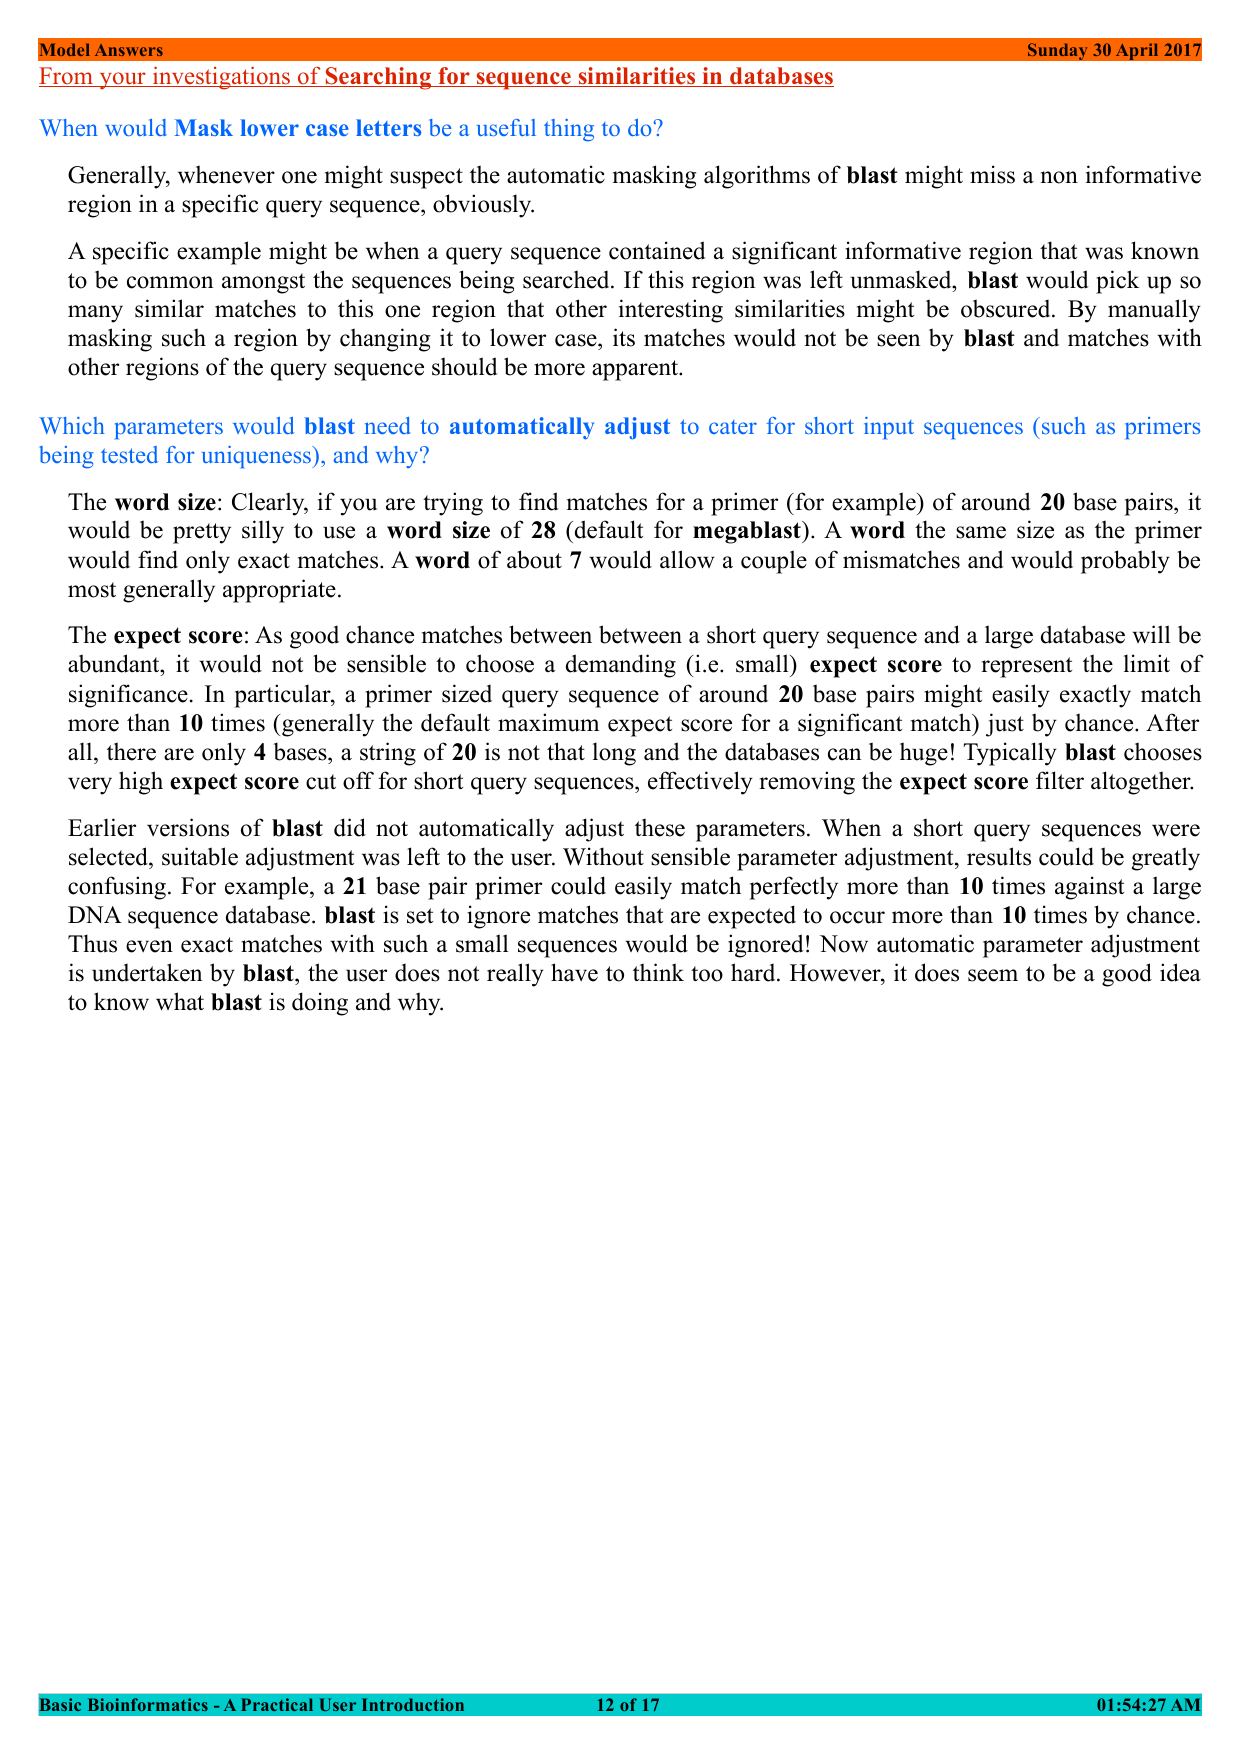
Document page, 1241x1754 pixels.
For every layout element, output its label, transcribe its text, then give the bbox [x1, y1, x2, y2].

text Earlier versions of blast did not automatically adjust these parameters. When a short query sequences were selected, suitable adjustment was left to the user. Without sensible parameter adjustment, results could be greatly confusing. For example, a 21 base pair primer could easily match perfectly more than 10 times against a large DNA sequence database. blast is set to ignore matches that are expected to occur more than 10 times by chance. Thus even exact matches with such a small sequences would be ignored! Now automatic parameter adjustment is undertaken by blast, the user does not really have to think too hard. However, it does seem to be a good idea to know what blast is doing and why. [68, 812, 1202, 1016]
text From your investigations of Searching for sequence similarities in databases [38, 61, 1202, 89]
text The word size: Clearly, if you are trying to find matches for a primer (for example) of around 20 base pairs, it would be pretty silly to use a word size of 28 (default for megablast). A word the same size as the primer would find only exact matches. A word of about 7 would allow a couple of mismatches and would probably be most generally appropriate. [68, 486, 1202, 603]
text Generally, whenever one might suspect the automatic masking algorithms of blast might miss a non informative region in a specific query sequence, obviously. [68, 160, 1202, 218]
text The expect score: As good chance matches between between a short query sequence and a large database will be abundant, it would not be sensible to choose a demanding (i.e. small) expect score to represent the limit of significance. In particular, a primer sized query sequence of around 20 base pairs might easily exactly match more than 10 times (generally the default maximum expect score for a significant match) just by chance. After all, there are only 4 bases, a string of 20 is not that long and the databases can be huge! Typically blast chooses very high expect score cut off for short query sequences, effectively removing the expect score filter altogether. [68, 620, 1202, 795]
text A specific example might be when a query sequence contained a significant informative region that was known to be common amongst the sequences being searched. If this region was left unmasked, blast would pick up so many similar matches to this one region that other interesting similarities might be obscured. By manually masking such a region by changing it to lower case, its matches would not be seen by blast and matches with other regions of the query sequence should be more apparent. [68, 236, 1202, 381]
text Which parameters would blast need to automatically adjust to cater for short input sequences (such as primers being tested for uniqueness), and why? [38, 411, 1202, 469]
text When would Mask lower case letters be a useful thing to do? [38, 113, 1202, 142]
